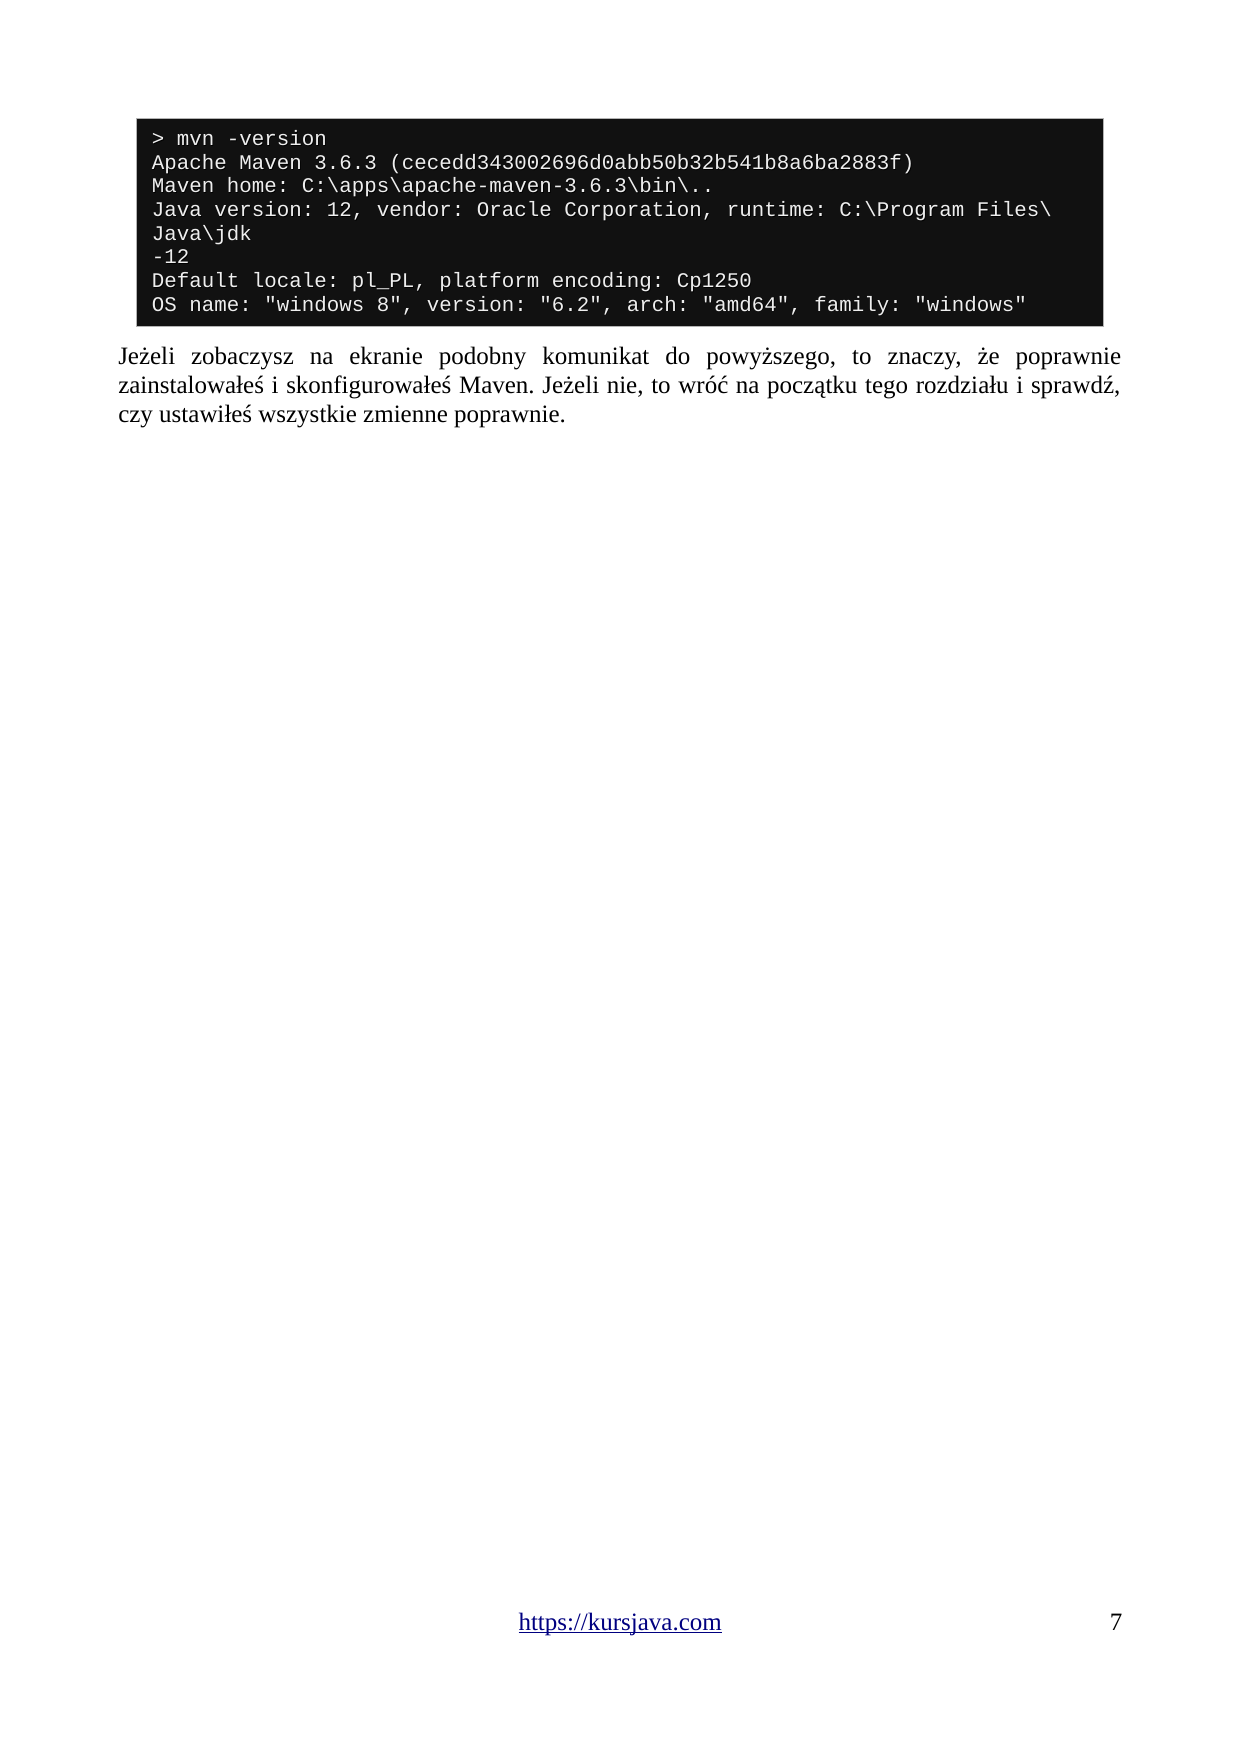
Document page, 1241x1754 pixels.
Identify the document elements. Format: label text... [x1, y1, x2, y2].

text Apache Maven 3.6.3 (cecedd343002696d0abb50b32b541b8a6ba2883f) [137, 142, 1103, 165]
text Default locale: pl_PL, platform encoding: Cp1250 [137, 260, 1103, 284]
text OS name: "windows 8", version: "6.2", arch: "amd64", family: "windows" [137, 284, 1103, 326]
text Jeżeli zobaczysz na ekranie podobny komunikat do powyższego, to znaczy, że poprawnie zainstalowałeś i skonfigurowałeś Maven. Jeżeli nie, to wróć na początku tego rozdziału i sprawdź, czy ustawiłeś wszystkie zmienne poprawnie. [118, 341, 1122, 428]
text > mvn -version [137, 119, 1103, 142]
text Maven home: C:\apps\apache-maven-3.6.3\bin\.. [137, 165, 1103, 189]
text -12 [137, 236, 1103, 260]
text Java version: 12, vendor: Oracle Corporation, runtime: C:\Program Files\Java\jdk [137, 189, 1103, 236]
